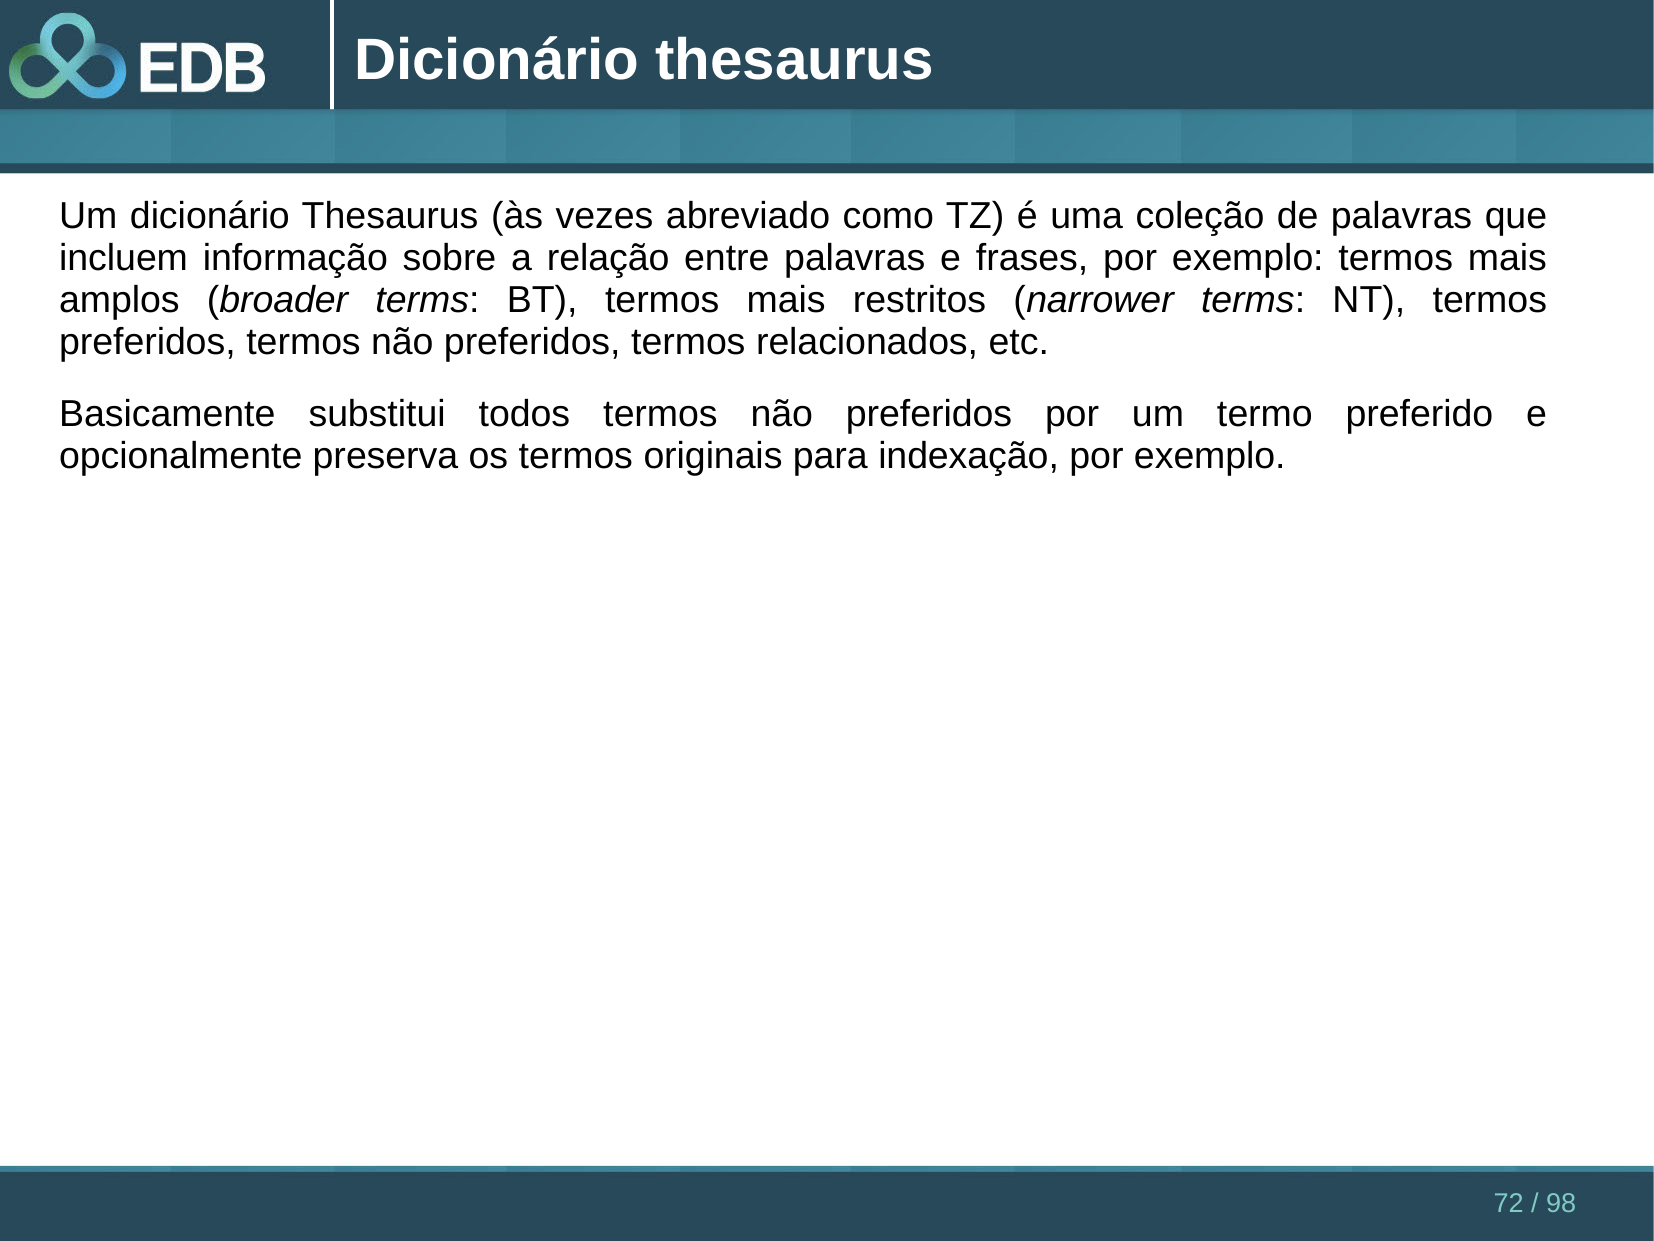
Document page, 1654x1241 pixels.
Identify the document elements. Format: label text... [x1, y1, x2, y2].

list Um dicionário Thesaurus (às vezes abreviado como TZ) é uma coleção de palavras que incluem informação sobre a relação entre palavras e frases, por exemplo: termos mais amplos (broader terms: BT), termos mais restritos (narrower terms: NT), termos preferidos, termos não preferidos, termos relacionados, etc. Basicamente substitui todos termos não preferidos por um termo preferido e opcionalmente preserva os termos originais para indexação, por exemplo. [59, 194, 1548, 477]
picture [0, 0, 1654, 1241]
title Dicionário thesaurus [354, 0, 1625, 125]
